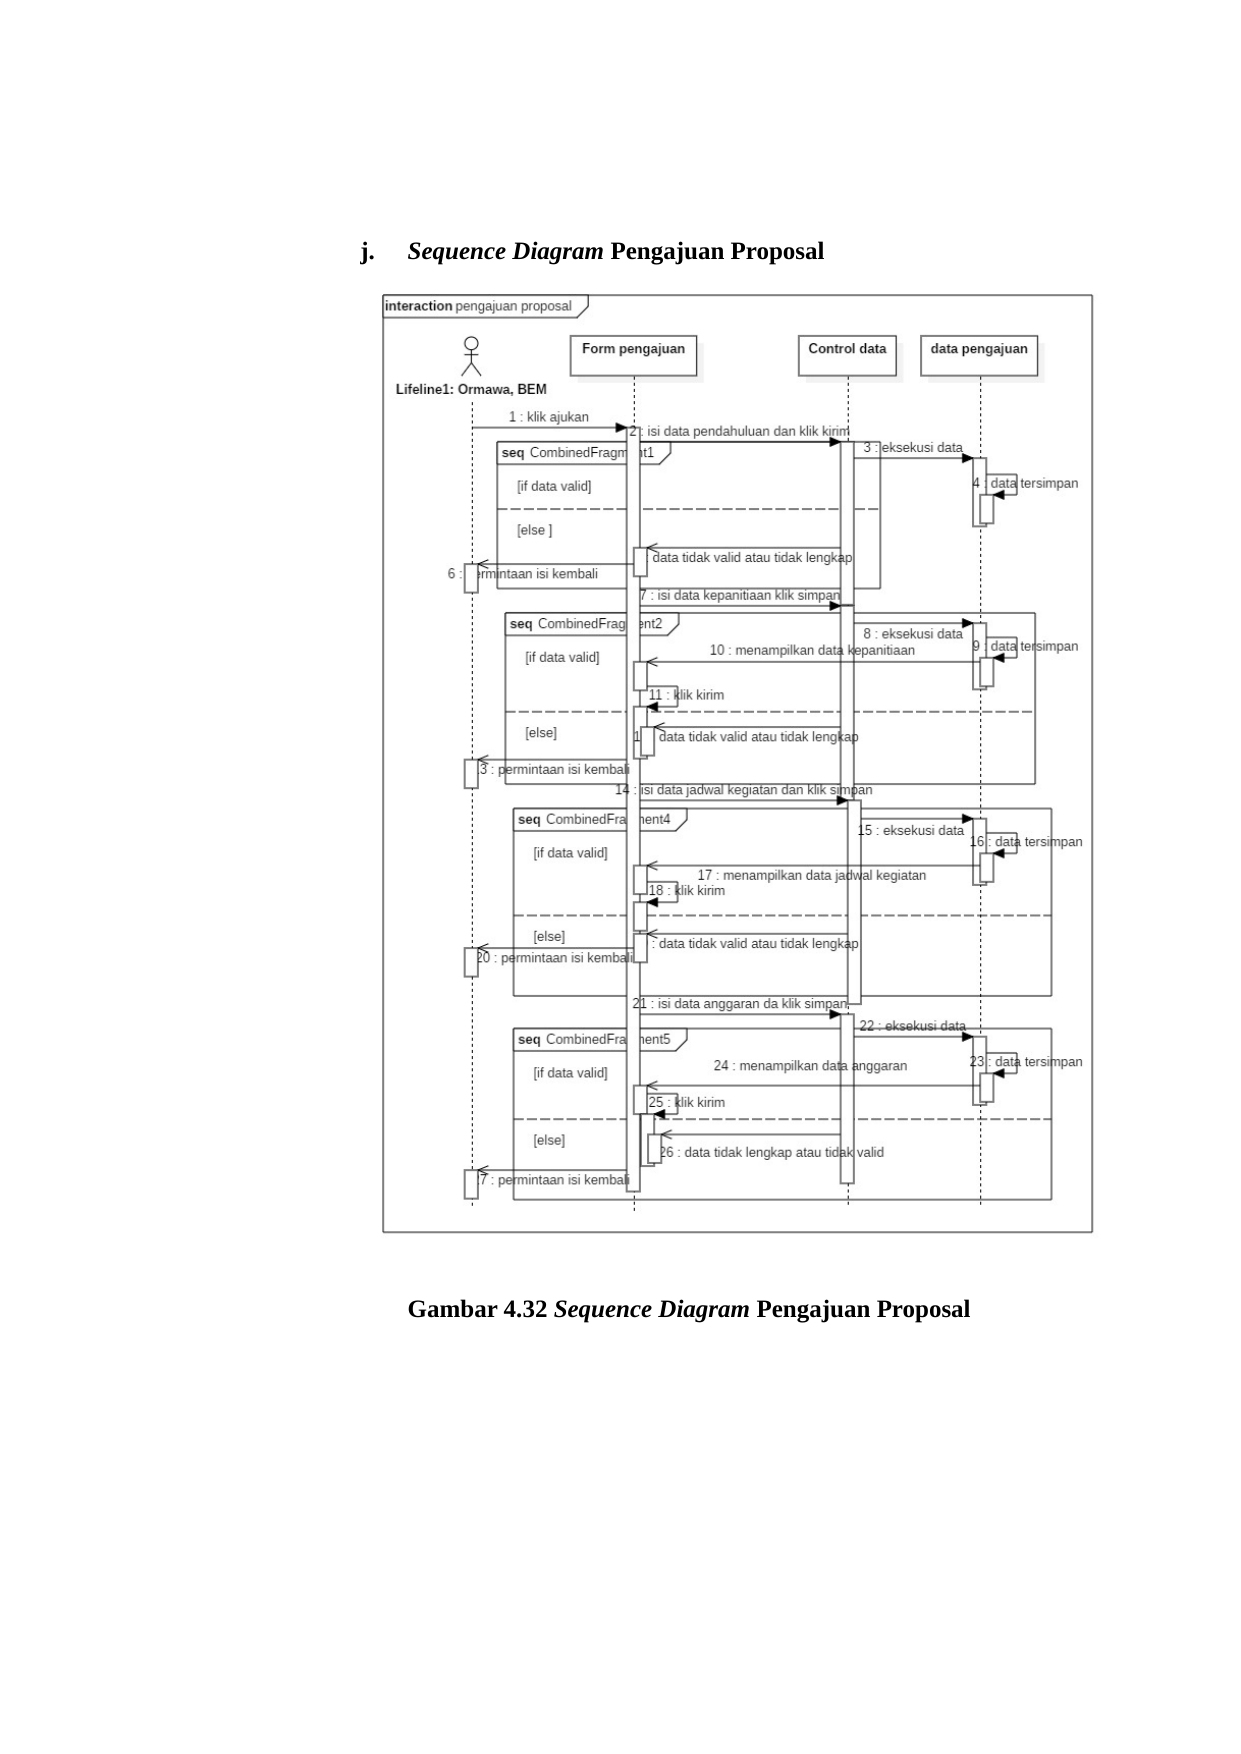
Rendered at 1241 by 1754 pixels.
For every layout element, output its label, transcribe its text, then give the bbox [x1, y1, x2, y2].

text Gambar 4.32 Sequence Diagram Pengajuan Proposal [407, 1294, 1063, 1323]
table_header [417, 279, 1062, 285]
list Sequence Diagram Pengajuan Proposal [360, 236, 1063, 265]
picture [373, 285, 1107, 1248]
table_header [417, 1248, 1062, 1282]
